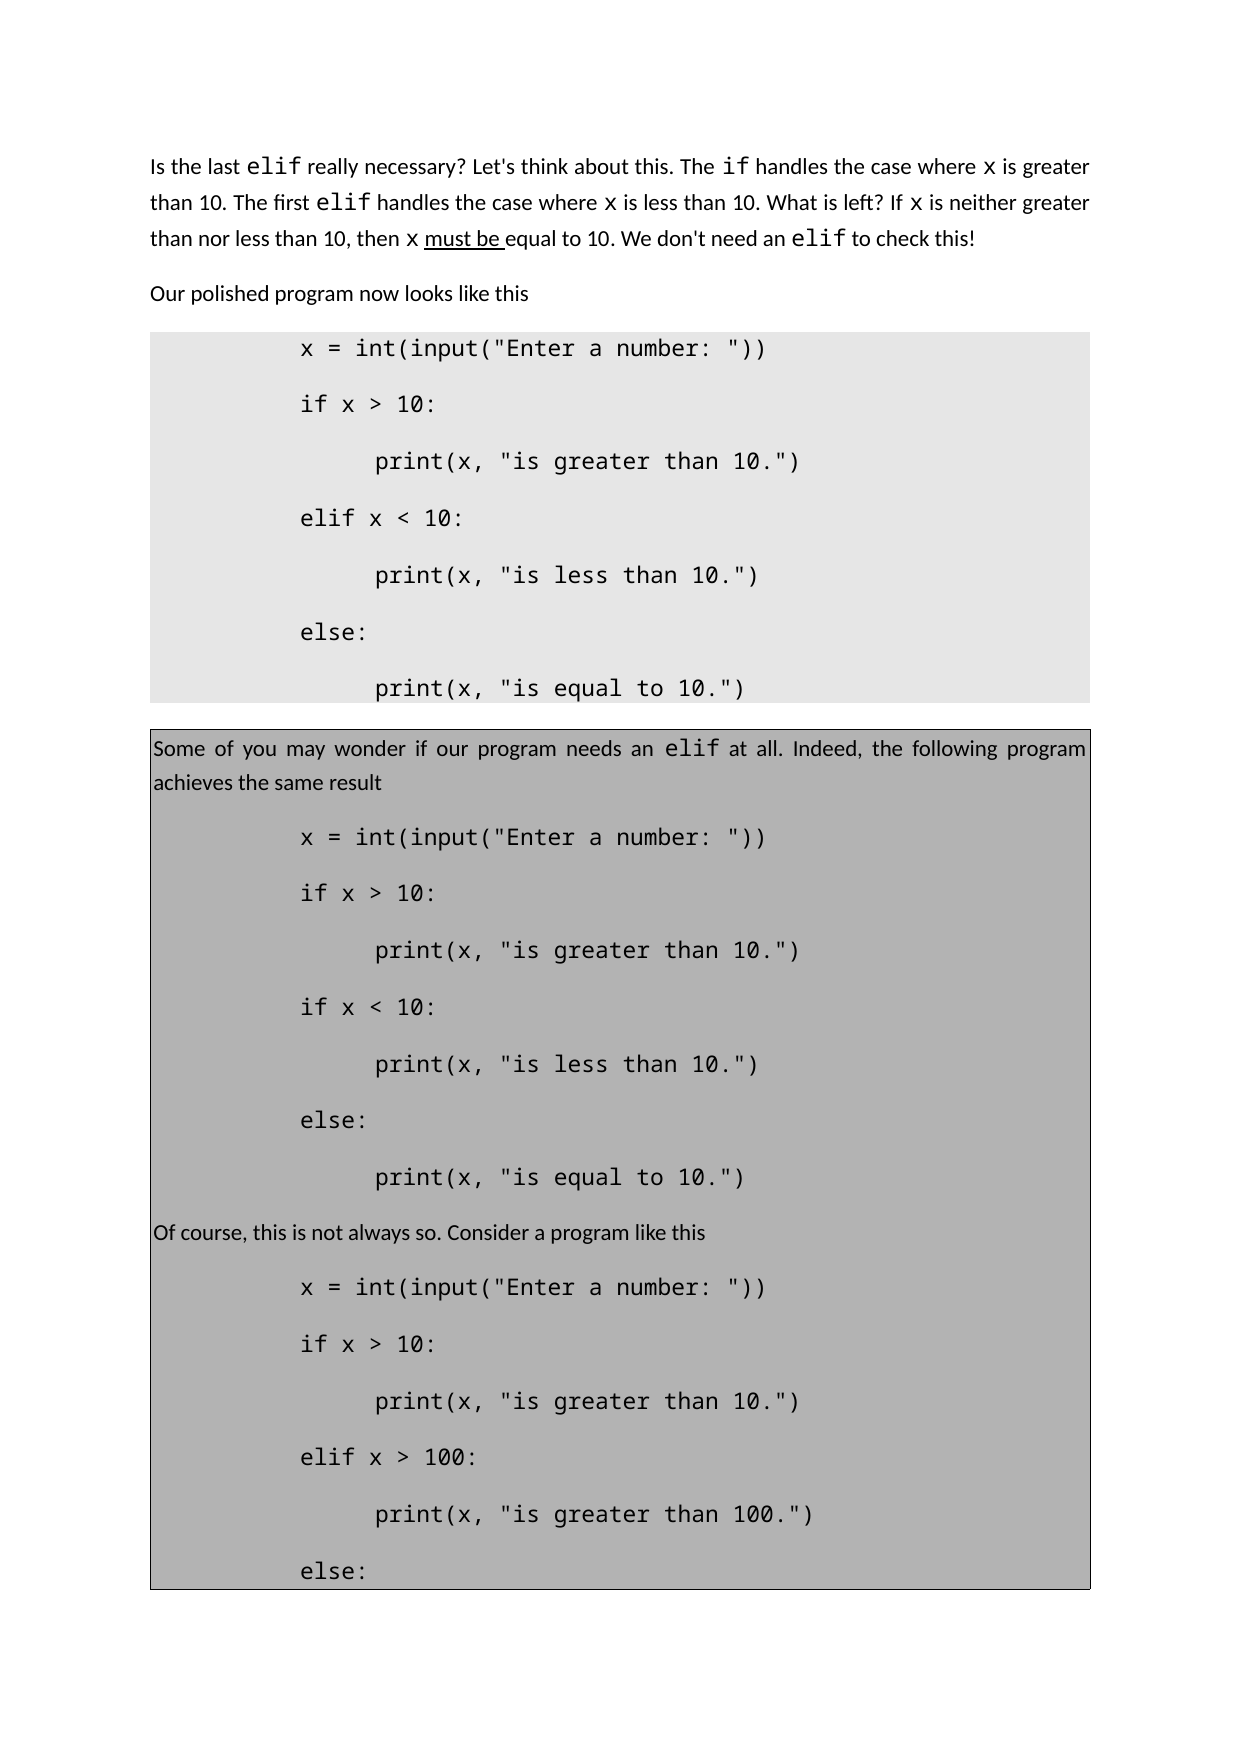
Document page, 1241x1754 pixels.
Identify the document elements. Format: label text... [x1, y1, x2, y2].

text print(x, "is less than 10.") [151, 1044, 1090, 1079]
text else: [151, 1101, 1090, 1136]
text print(x, "is greater than 10.") [150, 445, 1090, 476]
text elif x > 100: [151, 1438, 1090, 1473]
text print(x, "is equal to 10.") [150, 672, 1090, 703]
text print(x, "is greater than 10.") [151, 931, 1090, 965]
text x = int(input("Enter a number: ")) [150, 332, 1090, 363]
text else: [150, 616, 1090, 647]
text Our polished program now looks like this [150, 279, 1090, 307]
text print(x, "is equal to 10.") [151, 1158, 1090, 1192]
text x = int(input("Enter a number: ")) [151, 817, 1090, 852]
text print(x, "is less than 10.") [150, 559, 1090, 590]
text Some of you may wonder if our program needs an elif at all. Indeed, the following program achieves the same result [151, 730, 1090, 796]
text if x > 10: [151, 1325, 1090, 1359]
text if x > 10: [151, 874, 1090, 909]
text print(x, "is greater than 100.") [151, 1495, 1090, 1529]
text else: [151, 1552, 1090, 1589]
text if x > 10: [150, 388, 1090, 420]
text if x < 10: [151, 988, 1090, 1022]
text print(x, "is greater than 10.") [151, 1381, 1090, 1416]
text elif x < 10: [150, 502, 1090, 533]
text Is the last elif really necessary? Let's think about this. The if handles the case where x is greater than 10. The first elif handles the case where x is less than 10. What is left? If x is neither greater than nor less than 10, then x must be equal to 10. We don't need an elif to check this! [150, 150, 1090, 253]
text x = int(input("Enter a number: ")) [151, 1268, 1090, 1302]
text Of course, this is not always so. Consider a program like this [151, 1215, 1090, 1246]
